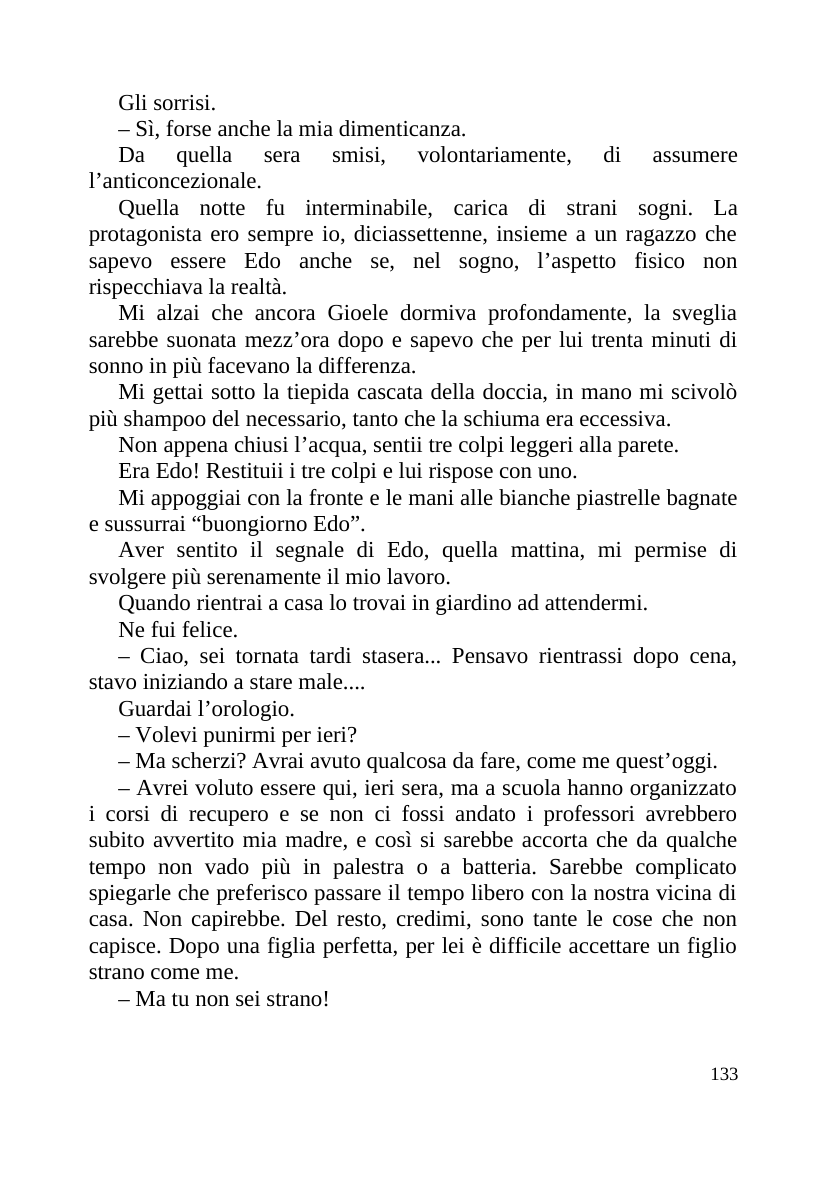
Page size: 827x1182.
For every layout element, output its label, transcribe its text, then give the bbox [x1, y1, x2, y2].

text Era Edo! Restituii i tre colpi e lui rispose con uno. [88, 457, 738, 484]
text Gli sorrisi. [88, 88, 738, 115]
text – Volevi punirmi per ieri? [88, 721, 738, 747]
text Da quella sera smisi, volontariamente, di assumere l’anticoncezionale. [88, 141, 738, 194]
text Quella notte fu interminabile, carica di strani sogni. La protagonista ero sempre io, diciassettenne, insieme a un ragazzo che sapevo essere Edo anche se, nel sogno, l’aspetto fisico non rispecchiava la realtà. [88, 194, 738, 299]
text Aver sentito il segnale di Edo, quella mattina, mi permise di svolgere più serenamente il mio lavoro. [88, 537, 738, 589]
text – Ma tu non sei strano! [88, 984, 738, 1011]
text Guardai l’orologio. [88, 695, 738, 721]
text Quando rientrai a casa lo trovai in giardino ad attendermi. [88, 589, 738, 616]
text – Ciao, sei tornata tardi stasera... Pensavo rientrassi dopo cena, stavo iniziando a stare male.... [88, 642, 738, 695]
text – Sì, forse anche la mia dimenticanza. [88, 115, 738, 141]
text Mi alzai che ancora Gioele dormiva profondamente, la sveglia sarebbe suonata mezz’ora dopo e sapevo che per lui trenta minuti di sonno in più facevano la differenza. [88, 299, 738, 378]
text Non appena chiusi l’acqua, sentii tre colpi leggeri alla parete. [88, 431, 738, 457]
text – Avrei voluto essere qui, ieri sera, ma a scuola hanno organizzato i corsi di recupero e se non ci fossi andato i professori avrebbero subito avvertito mia madre, e così si sarebbe accorta che da qualche tempo non vado più in palestra o a batteria. Sarebbe complicato spiegarle che preferisco passare il tempo libero con la nostra vicina di casa. Non capirebbe. Del resto, credimi, sono tante le cose che non capisce. Dopo una figlia perfetta, per lei è difficile accettare un figlio strano come me. [88, 774, 738, 984]
text Ne fui felice. [88, 616, 738, 642]
text Mi gettai sotto la tiepida cascata della doccia, in mano mi scivolò più shampoo del necessario, tanto che la schiuma era eccessiva. [88, 378, 738, 431]
text Mi appoggiai con la fronte e le mani alle bianche piastrelle bagnate e sussurrai “buongiorno Edo”. [88, 484, 738, 537]
text – Ma scherzi? Avrai avuto qualcosa da fare, come me quest’oggi. [88, 747, 738, 774]
